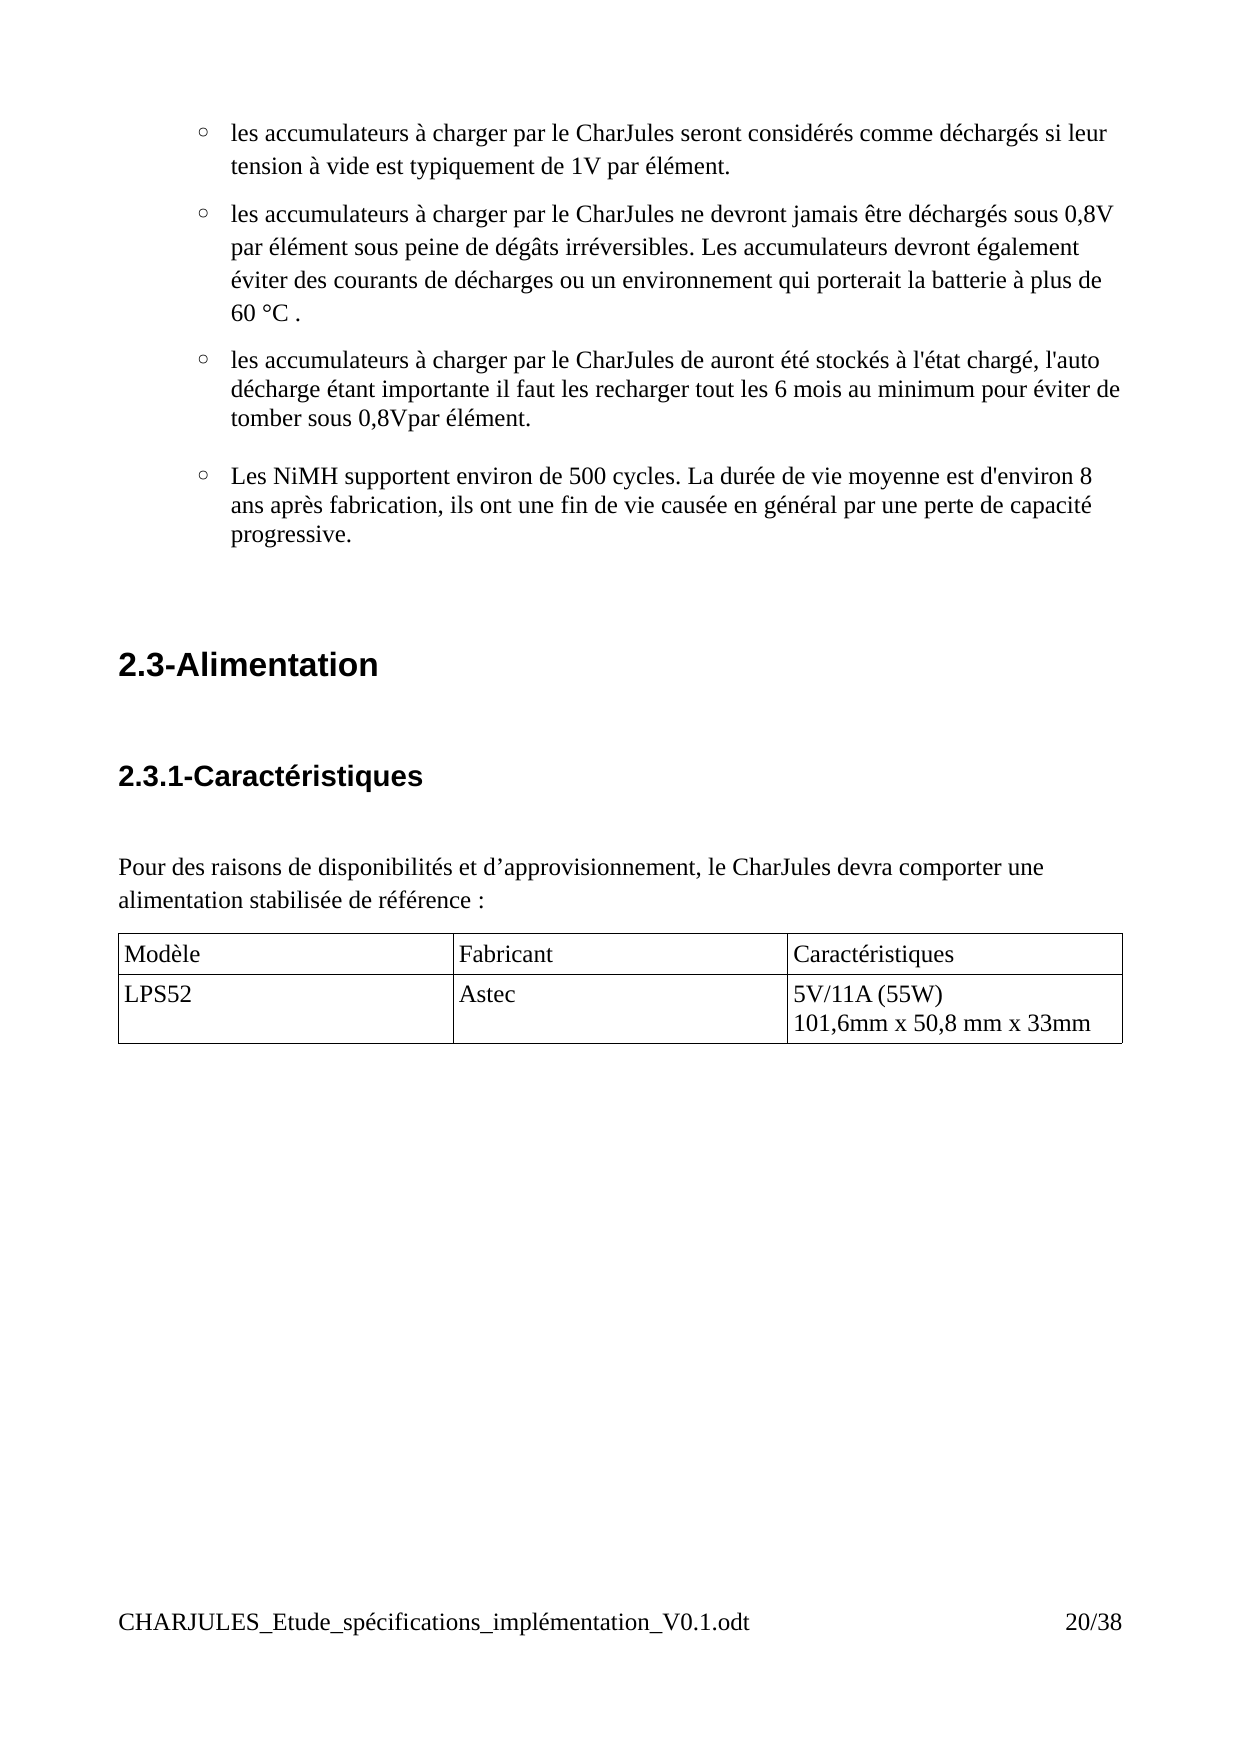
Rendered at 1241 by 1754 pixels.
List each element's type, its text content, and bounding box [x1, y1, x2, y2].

table_cell 5V/11A (55W) 101,6mm x 50,8 mm x 33mm [788, 975, 1122, 1042]
subtitle 2.3-Alimentation [118, 645, 1122, 684]
list les accumulateurs à charger par le CharJules seront considérés comme déchargés si leur tension à vide est typiquement de 1V par élément. [193, 118, 1122, 180]
table_header Caractéristiques [788, 934, 1122, 973]
list Les NiMH supportent environ de 500 cycles. La durée de vie moyenne est d'environ 8 ans après fabrication, ils ont une fin de vie causée en général par une perte de capacité progressive. [193, 461, 1122, 547]
text Pour des raisons de disponibilités et d’approvisionnement, le CharJules devra comporter une alimentation stabilisée de référence : [118, 852, 1122, 914]
table_cell Astec [454, 975, 787, 1042]
table_cell LPS52 [119, 975, 453, 1042]
list les accumulateurs à charger par le CharJules de auront été stockés à l'état chargé, l'auto décharge étant importante il faut les recharger tout les 6 mois au minimum pour éviter de tomber sous 0,8Vpar élément. [193, 345, 1122, 432]
table_header Fabricant [454, 934, 787, 973]
list les accumulateurs à charger par le CharJules ne devront jamais être déchargés sous 0,8V par élément sous peine de dégâts irréversibles. Les accumulateurs devront également éviter des courants de décharges ou un environnement qui porterait la batterie à plus de 60 °C . [193, 199, 1122, 327]
table_header Modèle [119, 934, 453, 973]
subtitle 2.3.1-Caractéristiques [118, 759, 1122, 792]
